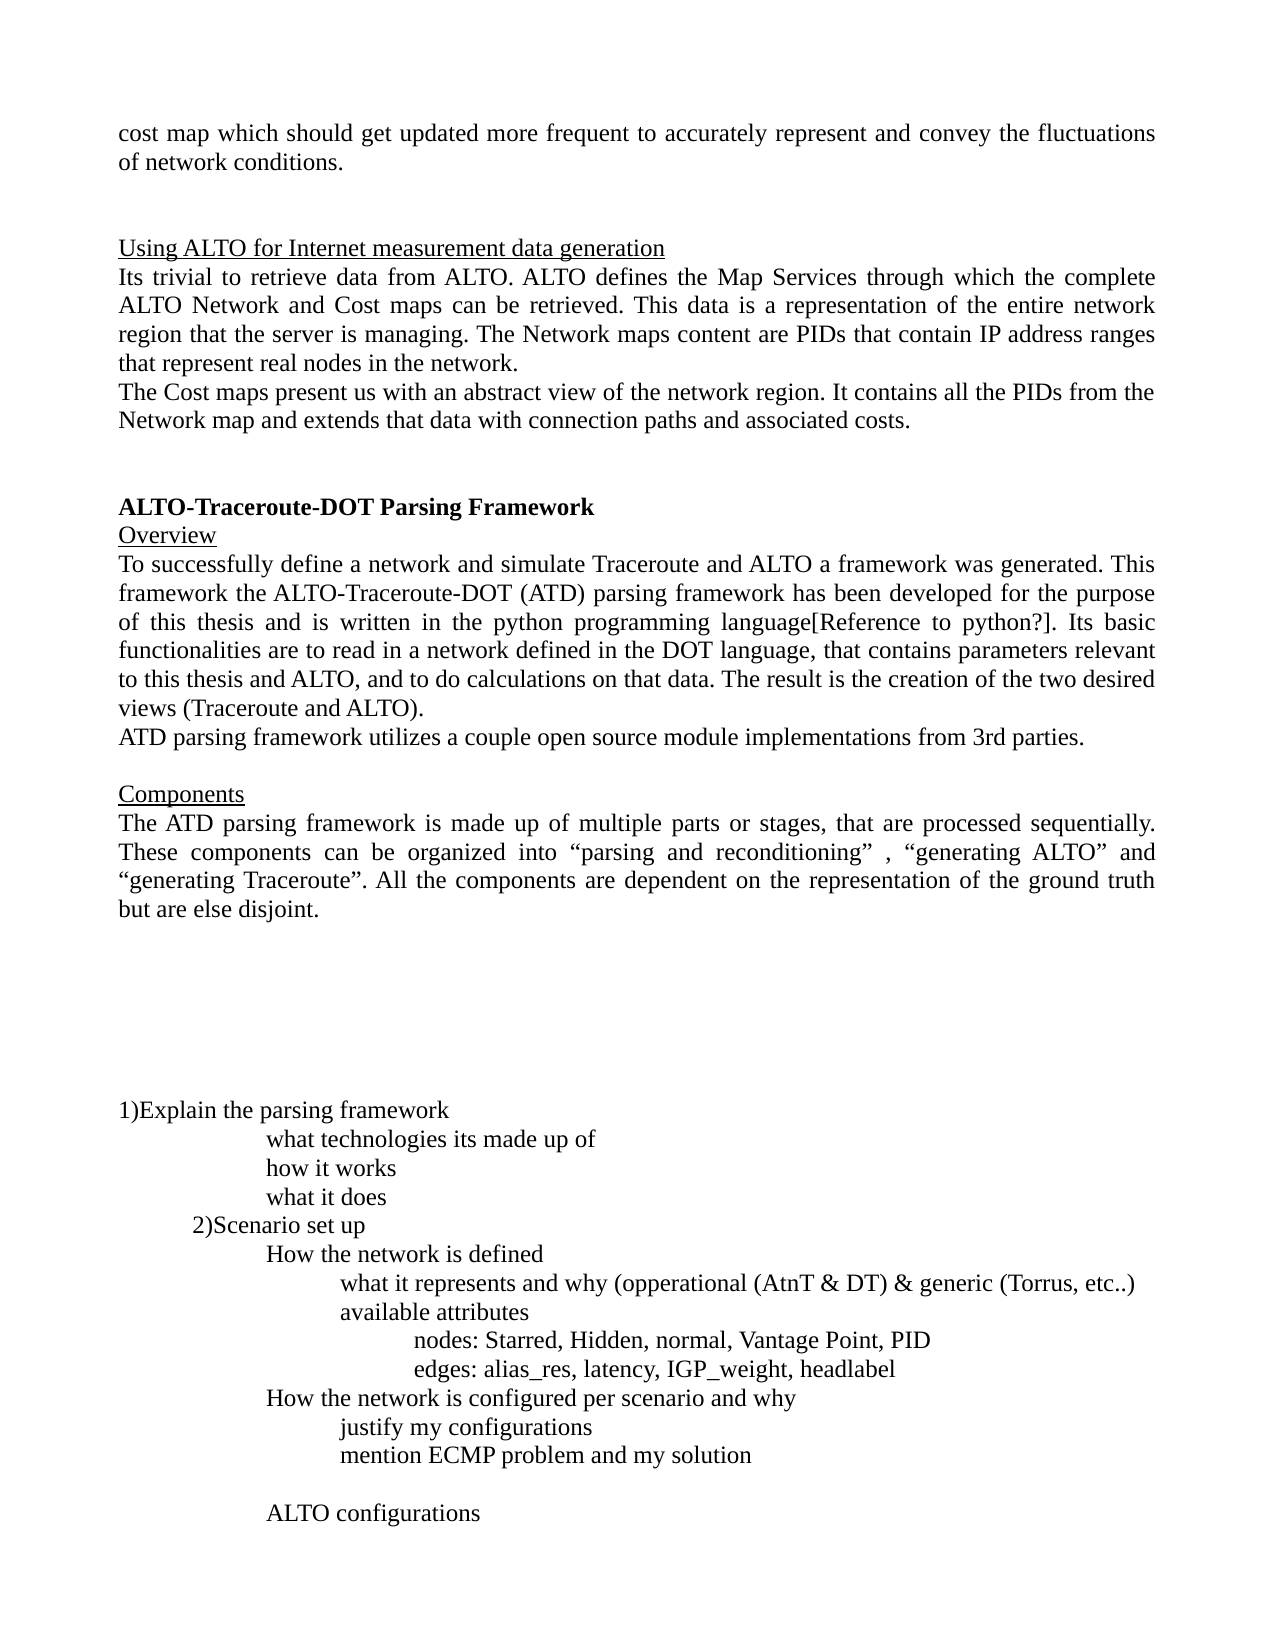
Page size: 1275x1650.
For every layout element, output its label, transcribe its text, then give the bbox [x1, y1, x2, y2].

text mention ECMP problem and my solution [118, 1441, 1157, 1469]
text To successfully define a network and simulate Traceroute and ALTO a framework was generated. This framework the ALTO-Traceroute-DOT (ATD) parsing framework has been developed for the purpose of this thesis and is written in the python programming language[Reference to python?]. Its basic functionalities are to read in a network defined in the DOT language, that contains parameters relevant to this thesis and ALTO, and to do calculations on that data. The result is the creation of the two desired views (Traceroute and ALTO). [118, 549, 1157, 722]
text how it works [118, 1153, 1157, 1182]
text ALTO-Traceroute-DOT Parsing Framework [118, 492, 1157, 521]
text Its trivial to retrieve data from ALTO. ALTO defines the Map Services through which the complete ALTO Network and Cost maps can be retrieved. This data is a representation of the entire network region that the server is managing. The Network maps content are PIDs that contain IP address ranges that represent real nodes in the network. [118, 262, 1157, 377]
text what it does [118, 1182, 1157, 1211]
text The Cost maps present us with an abstract view of the network region. It contains all the PIDs from the Network map and extends that data with connection paths and associated costs. [118, 377, 1157, 434]
text 2)Scenario set up [118, 1211, 1157, 1239]
text justify my configurations [118, 1412, 1157, 1441]
text ATD parsing framework utilizes a couple open source module implementations from 3rd parties. [118, 722, 1157, 751]
text The ATD parsing framework is made up of multiple parts or stages, that are processed sequentially. These components can be organized into “parsing and reconditioning” , “generating ALTO” and “generating Traceroute”. All the components are dependent on the representation of the ground truth but are else disjoint. [118, 808, 1157, 923]
text Components [118, 779, 1157, 808]
text cost map which should get updated more frequent to accurately represent and convey the fluctuations of network conditions. [118, 118, 1157, 176]
text ALTO configurations [118, 1498, 1157, 1527]
text How the network is configured per scenario and why [118, 1383, 1157, 1412]
text nodes: Starred, Hidden, normal, Vantage Point, PID [118, 1326, 1157, 1354]
text what technologies its made up of [118, 1124, 1157, 1153]
text How the network is defined [118, 1239, 1157, 1268]
text 1)Explain the parsing framework [118, 1096, 1157, 1124]
text Overview [118, 521, 1157, 549]
text available attributes [118, 1297, 1157, 1326]
text what it represents and why (opperational (AtnT & DT) & generic (Torrus, etc..) [118, 1268, 1157, 1297]
text Using ALTO for Internet measurement data generation [118, 233, 1157, 262]
text edges: alias_res, latency, IGP_weight, headlabel [118, 1354, 1157, 1383]
